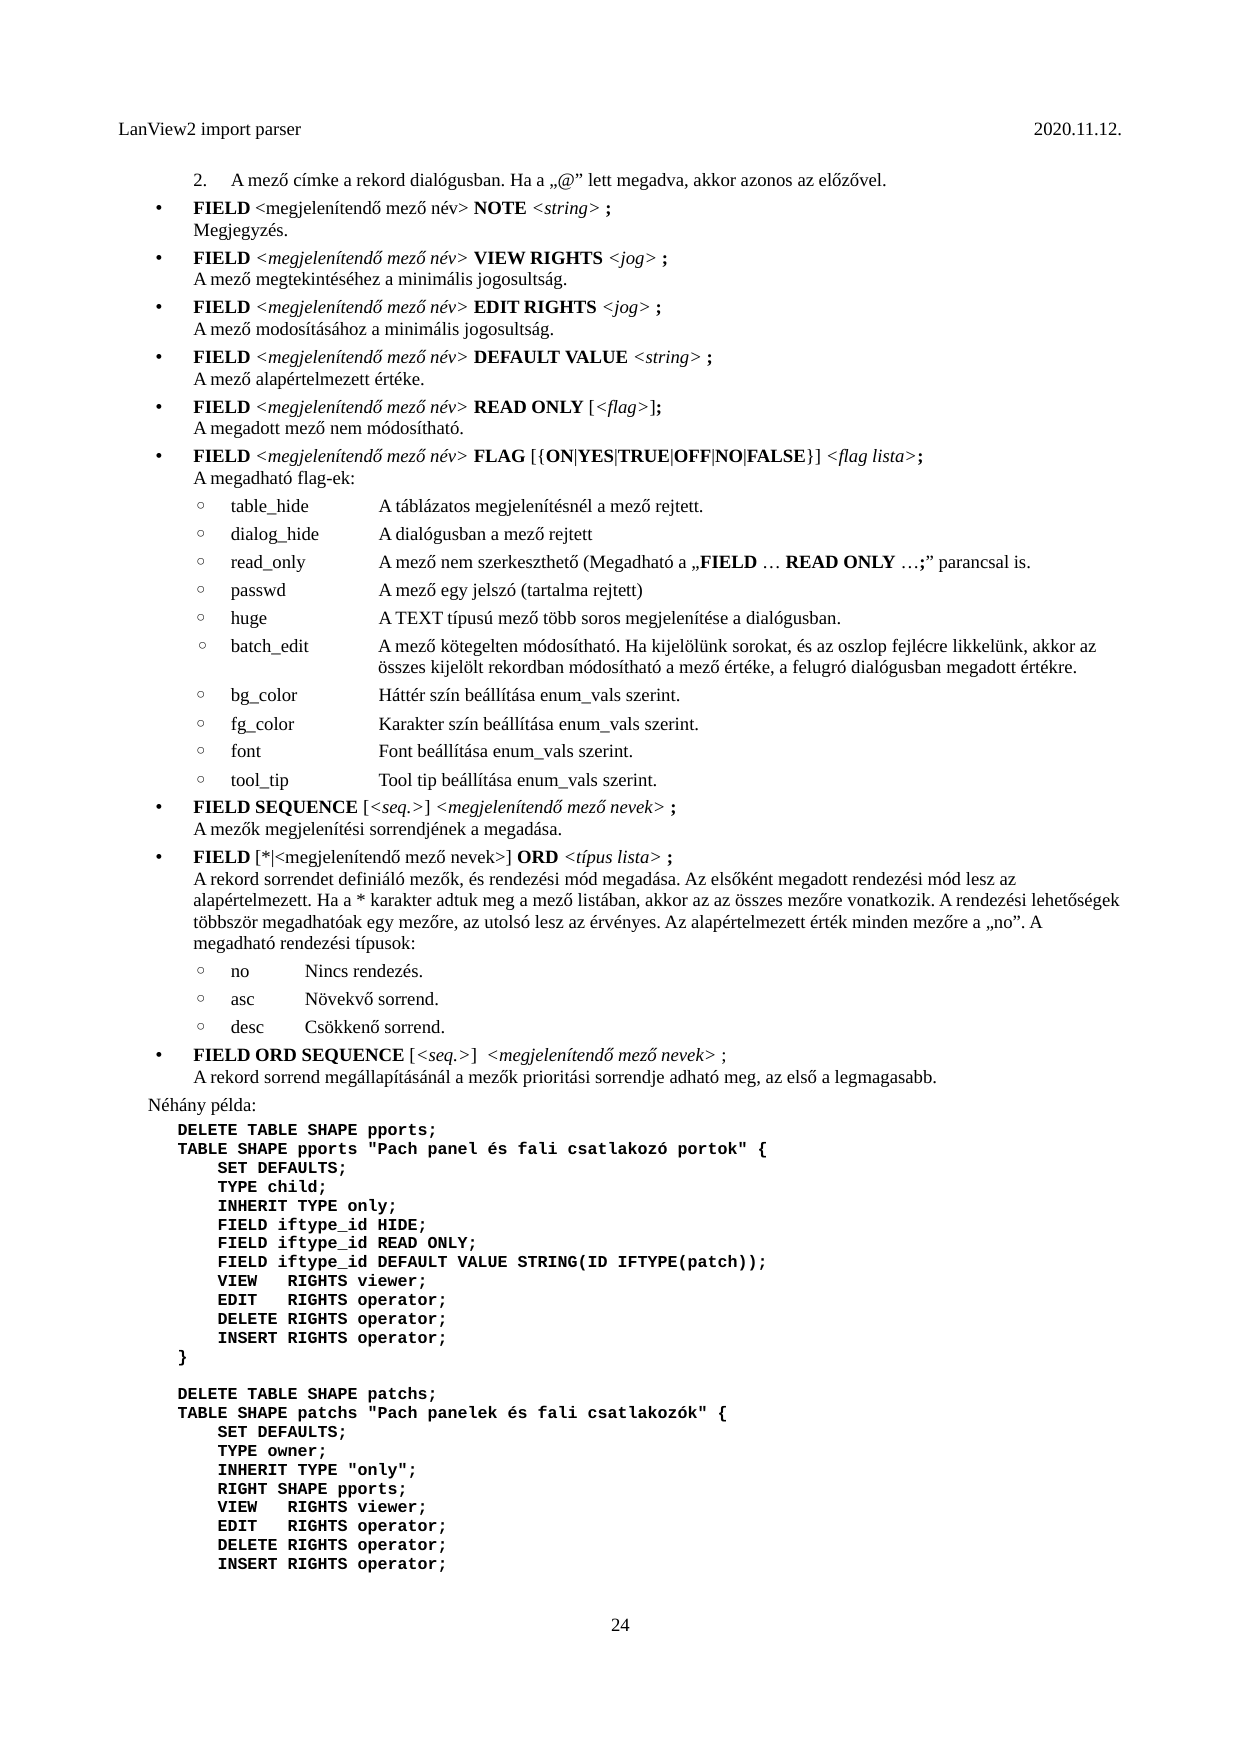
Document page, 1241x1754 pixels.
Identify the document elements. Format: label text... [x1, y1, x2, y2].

list A mező címke a rekord dialógusban. Ha a „@” lett megadva, akkor azonos az előzővel. [193, 169, 1122, 191]
list huge A TEXT típusú mező több soros megjelenítése a dialógusban. [193, 607, 1122, 628]
list desc Csökkenő sorrend. [193, 1016, 1122, 1038]
list FIELD <megjelenítendő mező név> EDIT RIGHTS <jog> ; A mező modosításához a minimális jogosultság. [156, 296, 1122, 339]
list read_only A mező nem szerkeszthető (Megadható a „FIELD … READ ONLY …;” parancsal is. [193, 551, 1122, 572]
text FIELD iftype_id READ ONLY; [177, 1235, 1122, 1254]
text INHERIT TYPE only; [177, 1197, 1122, 1216]
text INSERT RIGHTS operator; [177, 1556, 1122, 1574]
list dialog_hide A dialógusban a mező rejtett [193, 523, 1122, 544]
list passwd A mező egy jelszó (tartalma rejtett) [193, 579, 1122, 600]
text RIGHT SHAPE pports; [177, 1480, 1122, 1499]
list FIELD [*|<megjelenítendő mező nevek>] ORD <típus lista> ; A rekord sorrendet definiáló mezők, és rendezési mód megadása. Az elsőként megadott rendezési mód lesz az alapértelmezett. Ha a * karakter adtuk meg a mező listában, akkor az az összes mezőre vonatkozik. A rendezési lehetőségek többször megadhatóak egy mezőre, az utolsó lesz az érvényes. Az alapértelmezett érték minden mezőre a „no”. A megadható rendezési típusok: [156, 846, 1122, 954]
list font Font beállítása enum_vals szerint. [193, 740, 1122, 762]
text DELETE RIGHTS operator; [177, 1311, 1122, 1329]
list bg_color Háttér szín beállítása enum_vals szerint. [193, 684, 1122, 706]
list FIELD <megjelenítendő mező név> NOTE <string> ; Megjegyzés. [156, 197, 1122, 240]
text VIEW RIGHTS viewer; [177, 1273, 1122, 1292]
list FIELD <megjelenítendő mező név> FLAG [{ON|YES|TRUE|OFF|NO|FALSE}] <flag lista>; A megadható flag-ek: [156, 445, 1122, 488]
text SET DEFAULTS; [177, 1160, 1122, 1178]
text DELETE RIGHTS operator; [177, 1537, 1122, 1556]
text } [177, 1348, 1122, 1367]
list tool_tip Tool tip beállítása enum_vals szerint. [193, 768, 1122, 790]
text TABLE SHAPE patchs "Pach panelek és fali csatlakozók" { [177, 1405, 1122, 1424]
text FIELD iftype_id HIDE; [177, 1216, 1122, 1235]
text Néhány példa: [118, 1094, 1122, 1116]
list table_hide A táblázatos megjelenítésnél a mező rejtett. [193, 495, 1122, 516]
text DELETE TABLE SHAPE pports; [177, 1122, 1122, 1141]
list FIELD ORD SEQUENCE [<seq.>] <megjelenítendő mező nevek> ; A rekord sorrend megállapításánál a mezők prioritási sorrendje adható meg, az első a legmagasabb. [156, 1044, 1122, 1087]
text DELETE TABLE SHAPE patchs; [177, 1386, 1122, 1405]
text FIELD iftype_id DEFAULT VALUE STRING(ID IFTYPE(patch)); [177, 1254, 1122, 1273]
text INSERT RIGHTS operator; [177, 1329, 1122, 1348]
text INHERIT TYPE "only"; [177, 1461, 1122, 1480]
text EDIT RIGHTS operator; [177, 1292, 1122, 1311]
list FIELD <megjelenítendő mező név> VIEW RIGHTS <jog> ; A mező megtekintéséhez a minimális jogosultság. [156, 247, 1122, 290]
list no Nincs rendezés. [193, 960, 1122, 982]
text SET DEFAULTS; [177, 1424, 1122, 1442]
list FIELD SEQUENCE [<seq.>] <megjelenítendő mező nevek> ; A mezők megjelenítési sorrendjének a megadása. [156, 796, 1122, 839]
text VIEW RIGHTS viewer; [177, 1499, 1122, 1518]
list FIELD <megjelenítendő mező név> READ ONLY [<flag>]; A megadott mező nem módosítható. [156, 396, 1122, 439]
text TABLE SHAPE pports "Pach panel és fali csatlakozó portok" { [177, 1141, 1122, 1160]
list fg_color Karakter szín beállítása enum_vals szerint. [193, 712, 1122, 734]
text EDIT RIGHTS operator; [177, 1518, 1122, 1537]
list batch_edit A mező kötegelten módosítható. Ha kijelölünk sorokat, és az oszlop fejlécre likkelünk, akkor az összes kijelölt rekordban módosítható a mező értéke, a felugró dialógusban megadott értékre. [195, 635, 1122, 678]
text TYPE owner; [177, 1442, 1122, 1461]
list FIELD <megjelenítendő mező név> DEFAULT VALUE <string> ; A mező alapértelmezett értéke. [156, 346, 1122, 389]
list asc Növekvő sorrend. [193, 988, 1122, 1010]
text TYPE child; [177, 1178, 1122, 1197]
